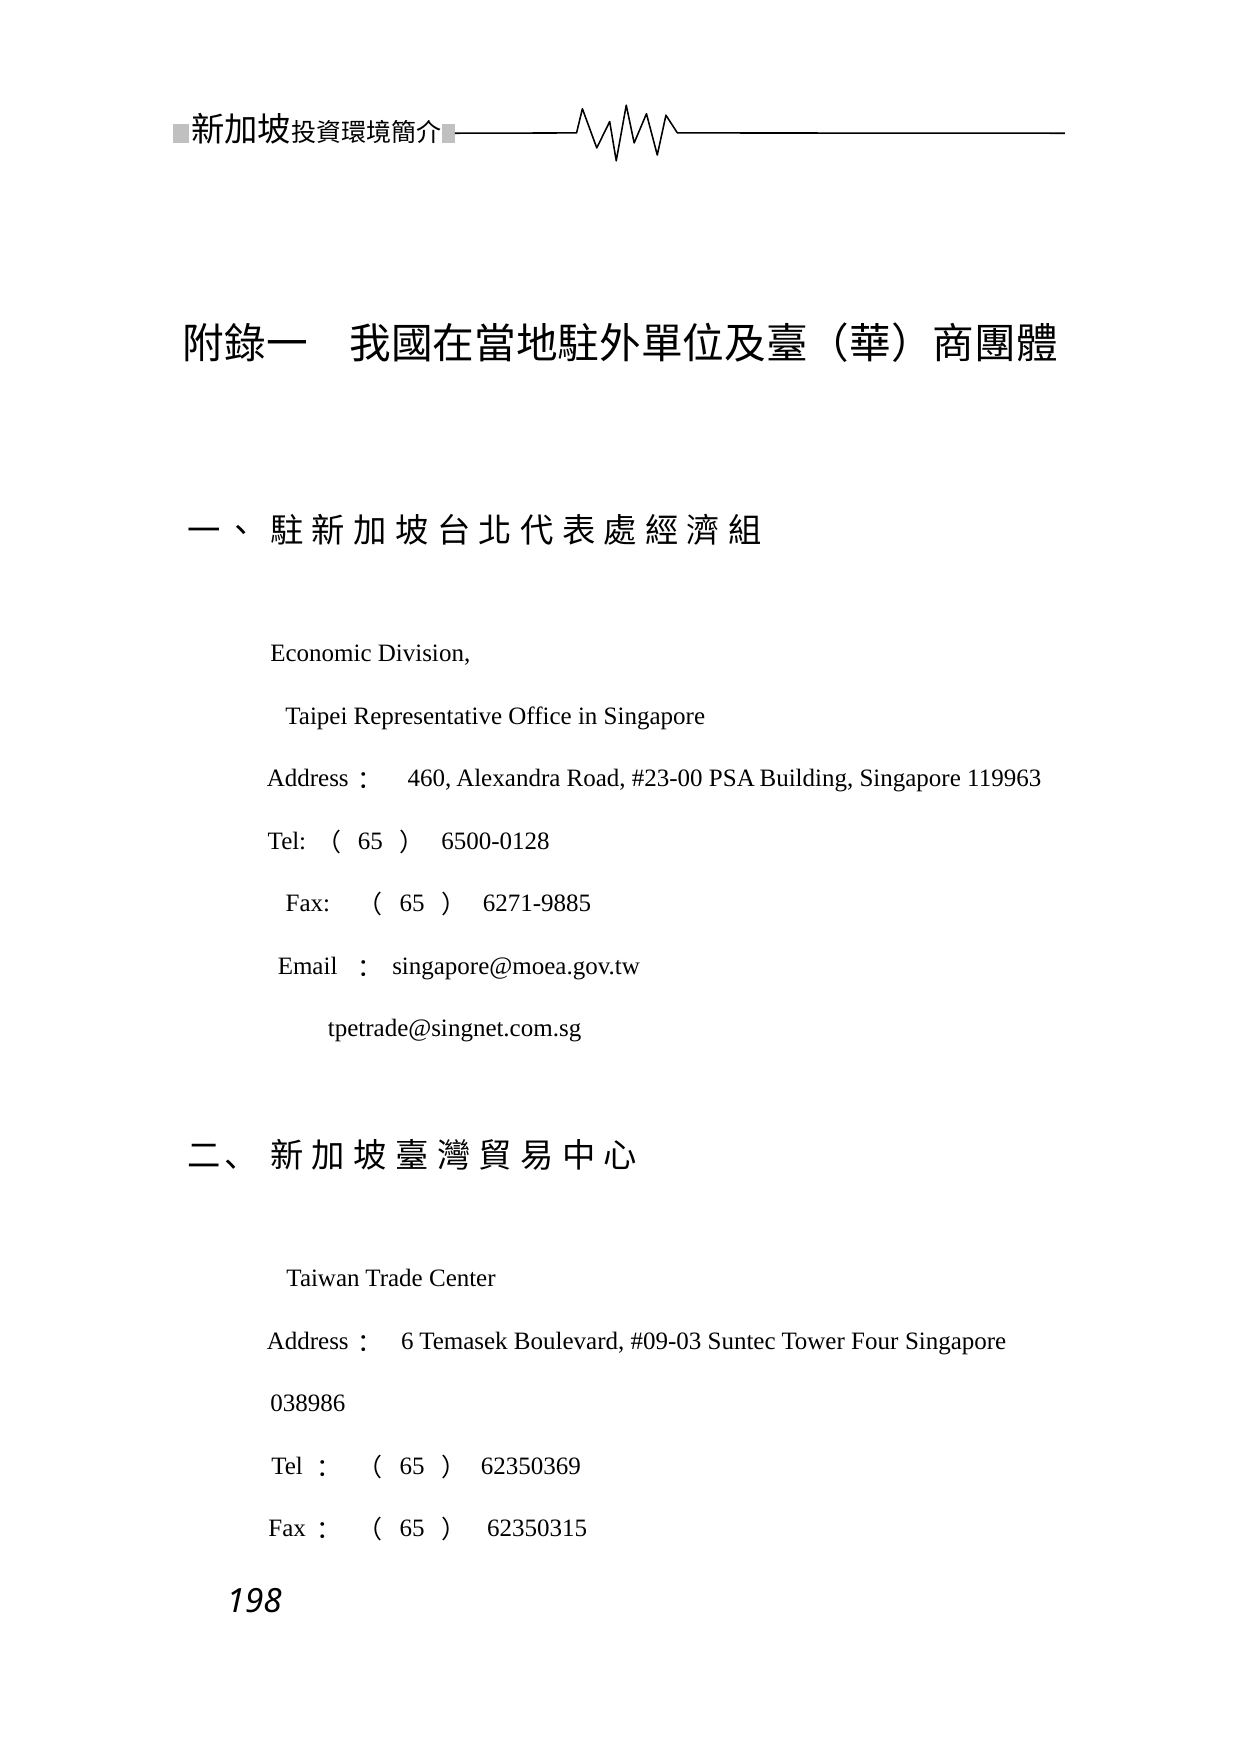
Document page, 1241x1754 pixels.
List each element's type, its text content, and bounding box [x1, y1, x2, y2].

text 附錄一 我國在當地駐外單位及臺（華）商團體 [183, 299, 1058, 361]
text tpetrade@singnet.com.sg [232, 986, 1058, 1049]
text Email：singapore@moea.gov.tw [232, 924, 1058, 986]
text Taiwan Trade Center [232, 1236, 1058, 1299]
text 二、新加坡臺灣貿易中心 [183, 1111, 1058, 1174]
text Tel：（65）62350369 [232, 1424, 1058, 1486]
text Economic Division, [232, 611, 1058, 674]
text Taipei Representative Office in Singapore [232, 674, 1058, 736]
text Fax：（65）62350315 [232, 1486, 1058, 1549]
text Fax:（65）6271-9885 [232, 861, 1058, 924]
text 一、駐新加坡台北代表處經濟組 [183, 486, 1058, 549]
text Address：6 Temasek Boulevard, #09-03 Suntec Tower Four Singapore 038986 [232, 1299, 1058, 1424]
text Address：460, Alexandra Road, #23-00 PSA Building, Singapore 119963 [232, 736, 1058, 799]
text Tel:（65）6500-0128 [232, 799, 1058, 861]
